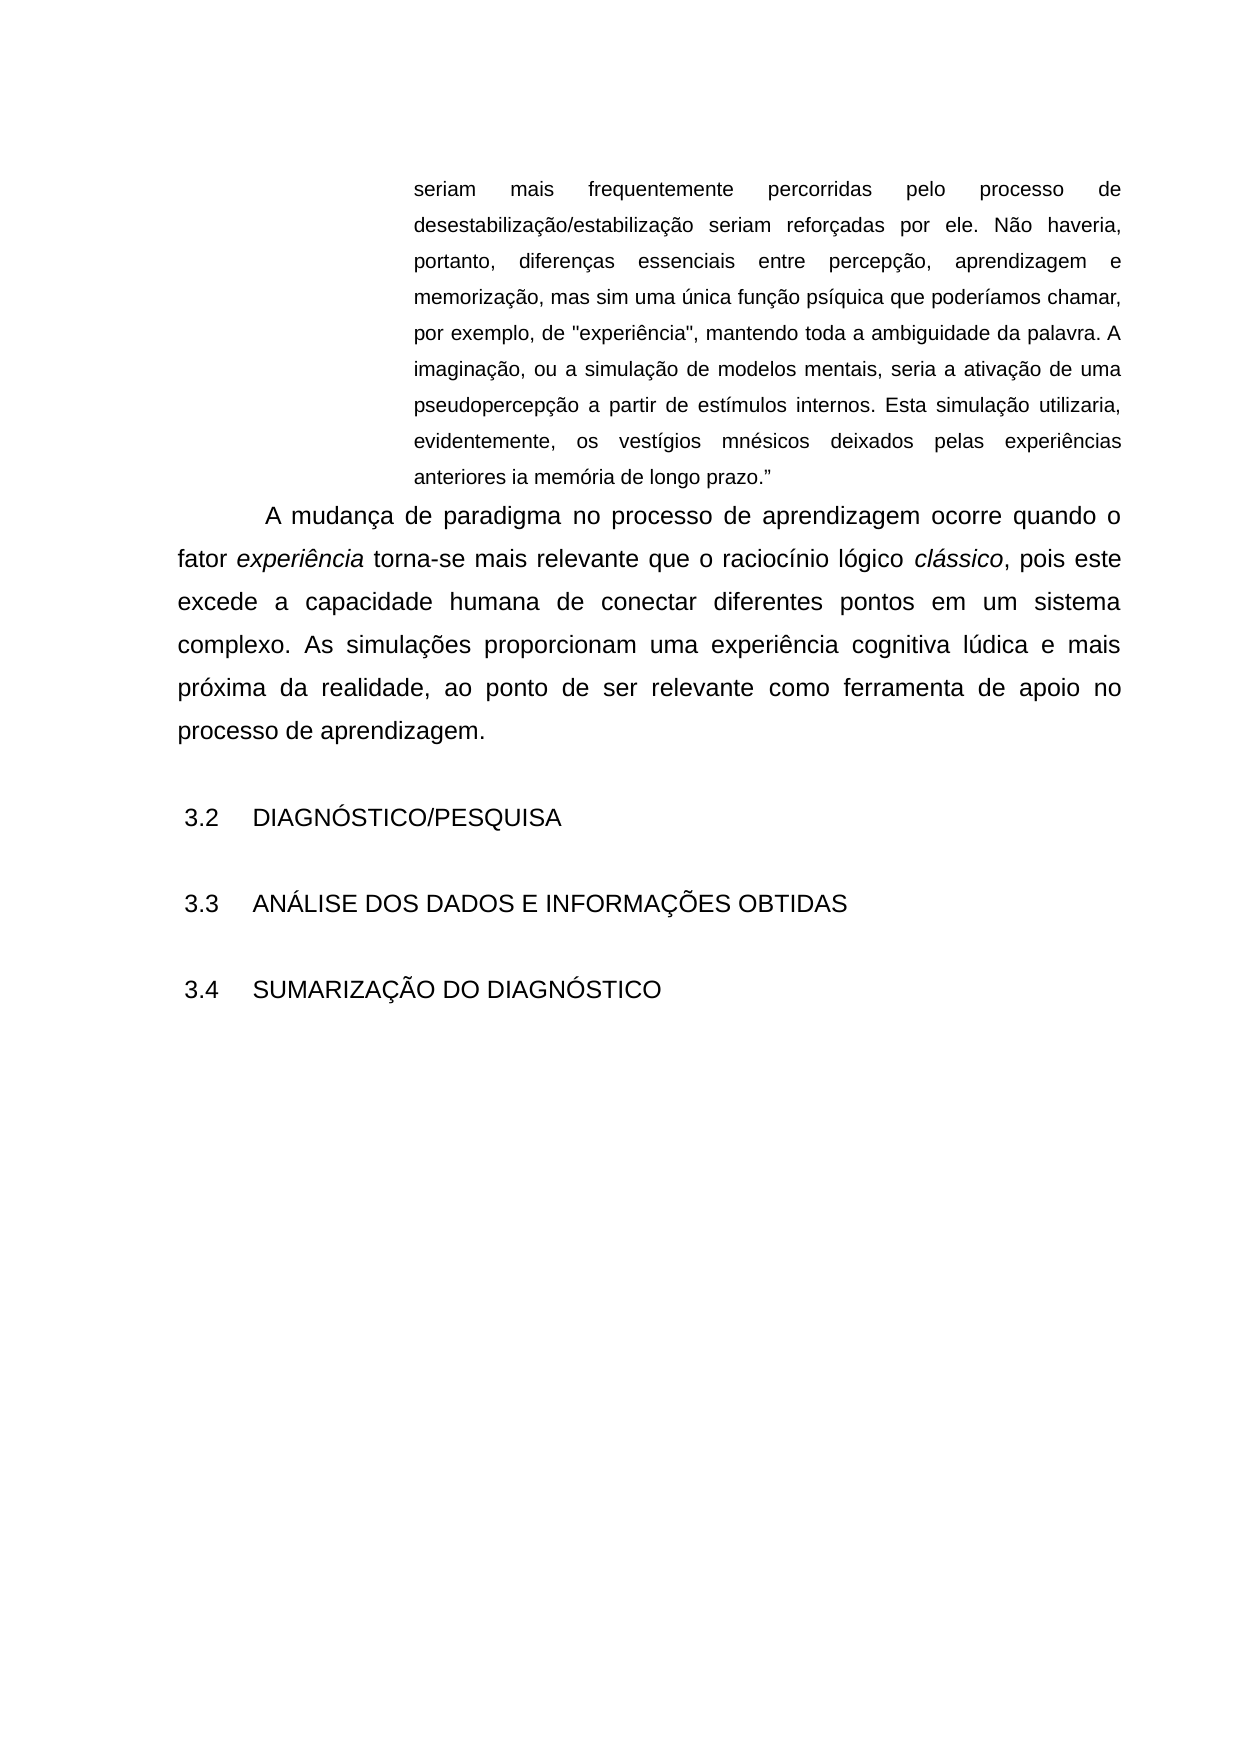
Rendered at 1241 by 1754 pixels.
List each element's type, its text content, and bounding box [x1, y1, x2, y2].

subtitle Análise dos dados e informações obtidas [177, 889, 1122, 917]
text A mudança de paradigma no processo de aprendizagem ocorre quando o fator experiência torna-se mais relevante que o raciocínio lógico clássico, pois este excede a capacidade humana de conectar diferentes pontos em um sistema complexo. As simulações proporcionam uma experiência cognitiva lúdica e mais próxima da realidade, ao ponto de ser relevante como ferramenta de apoio no processo de aprendizagem. [177, 501, 1122, 745]
subtitle Diagnóstico/pesquisa [177, 802, 1122, 831]
subtitle Sumarização do diagnóstico [177, 975, 1122, 1004]
text seriam mais frequentemente percorridas pelo processo de desestabilização/estabilização seriam reforçadas por ele. Não haveria, portanto, diferenças essenciais entre percepção, aprendizagem e memorização, mas sim uma única função psíquica que poderíamos chamar, por exemplo, de "experiência", mantendo toda a ambiguidade da palavra. A imaginação, ou a simulação de modelos mentais, seria a ativação de uma pseudopercepção a partir de estímulos internos. Esta simulação utilizaria, evidentemente, os vestígios mnésicos deixados pelas experiências anteriores ia memória de longo prazo.” [413, 177, 1122, 489]
